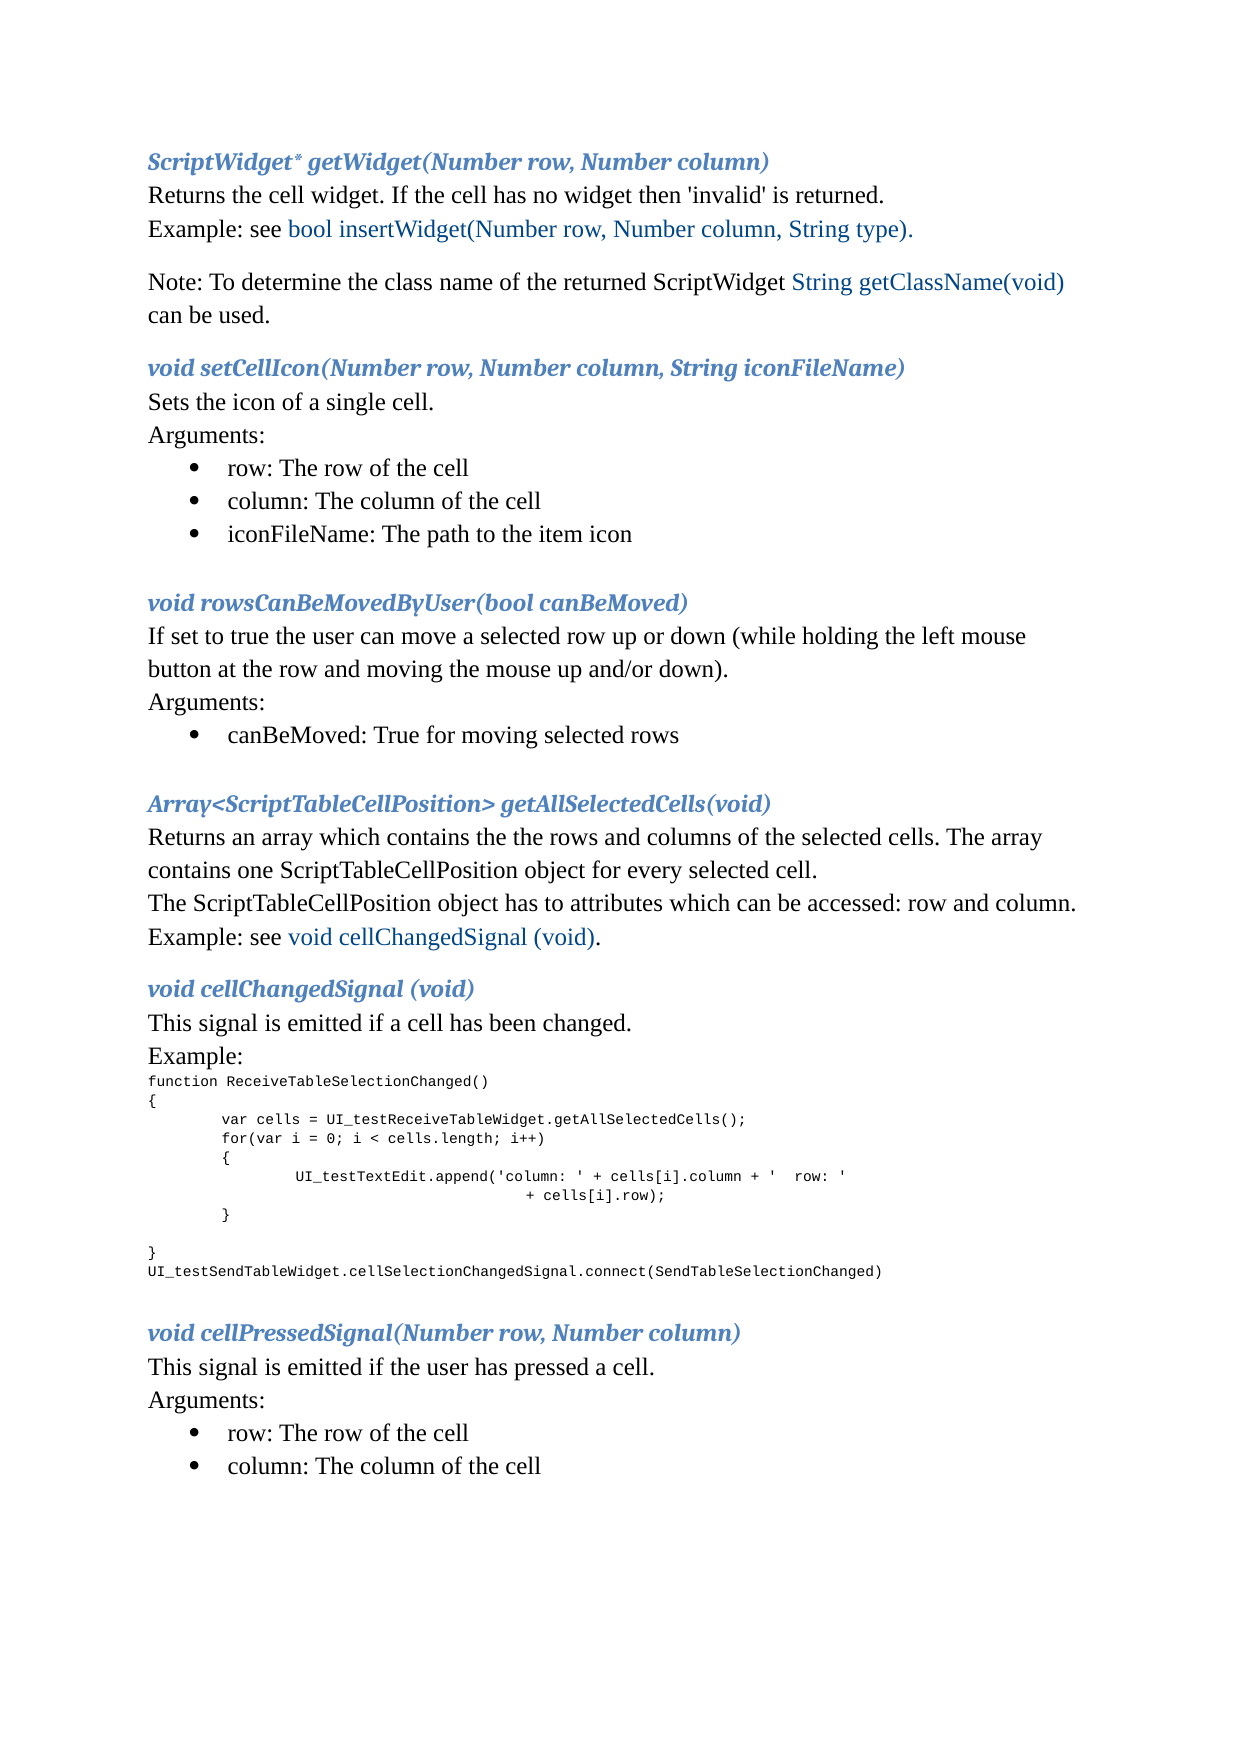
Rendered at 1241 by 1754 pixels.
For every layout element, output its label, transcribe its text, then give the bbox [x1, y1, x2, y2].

text The ScriptTableCellPosition object has to attributes which can be accessed: row and column. [148, 888, 1093, 917]
list iconFileName: The path to the item icon [190, 519, 1093, 548]
list row: The row of the cell [190, 453, 1093, 482]
list column: The column of the cell [190, 486, 1093, 515]
text UI_testTextEdit.append('column: ' + cells[i].column + ' row: ' + cells[i].row); [148, 1169, 1093, 1205]
text Example: see void cellChangedSignal (void). [148, 922, 1093, 950]
subtitle void setCellIcon(Number row, Number column, String iconFileName) [148, 354, 1093, 383]
text function ReceiveTableSelectionChanged() [148, 1074, 1093, 1091]
text } [148, 1207, 1093, 1224]
text Example: see bool insertWidget(Number row, Number column, String type). [148, 214, 1093, 242]
text This signal is emitted if a cell has been changed. [148, 1008, 1093, 1037]
text { [148, 1093, 1093, 1110]
text var cells = UI_testReceiveTableWidget.getAllSelectedCells(); [148, 1112, 1093, 1129]
text If set to true the user can move a selected row up or down (while holding the left mouse button at the row and moving the mouse up and/or down). [148, 621, 1093, 683]
subtitle Array<ScriptTableCellPosition> getAllSelectedCells(void) [148, 789, 1093, 818]
subtitle void cellChangedSignal (void) [148, 975, 1093, 1004]
subtitle void rowsCanBeMovedByUser(bool canBeMoved) [148, 588, 1093, 617]
text This signal is emitted if the user has pressed a cell. [148, 1352, 1093, 1381]
list row: The row of the cell [190, 1418, 1093, 1447]
subtitle ScriptWidget* getWidget(Number row, Number column) [148, 148, 1093, 176]
subtitle void cellPressedSignal(Number row, Number column) [148, 1319, 1093, 1348]
text Returns an array which contains the the rows and columns of the selected cells. The array contains one ScriptTableCellPosition object for every selected cell. [148, 822, 1093, 884]
list column: The column of the cell [190, 1451, 1093, 1480]
text Arguments: [148, 687, 1093, 716]
text { [148, 1150, 1093, 1167]
text Arguments: [148, 420, 1093, 449]
text Sets the icon of a single cell. [148, 387, 1093, 416]
list canBeMoved: True for moving selected rows [190, 721, 1093, 749]
text Returns the cell widget. If the cell has no widget then 'invalid' is returned. [148, 181, 1093, 209]
text UI_testSendTableWidget.cellSelectionChangedSignal.connect(SendTableSelectionChanged) [148, 1264, 1093, 1281]
text Arguments: [148, 1385, 1093, 1414]
text } [148, 1245, 1093, 1262]
text Example: [148, 1041, 1093, 1070]
text for(var i = 0; i < cells.length; i++) [148, 1131, 1093, 1148]
text Note: To determine the class name of the returned ScriptWidget String getClassName(void) can be used. [148, 267, 1093, 329]
